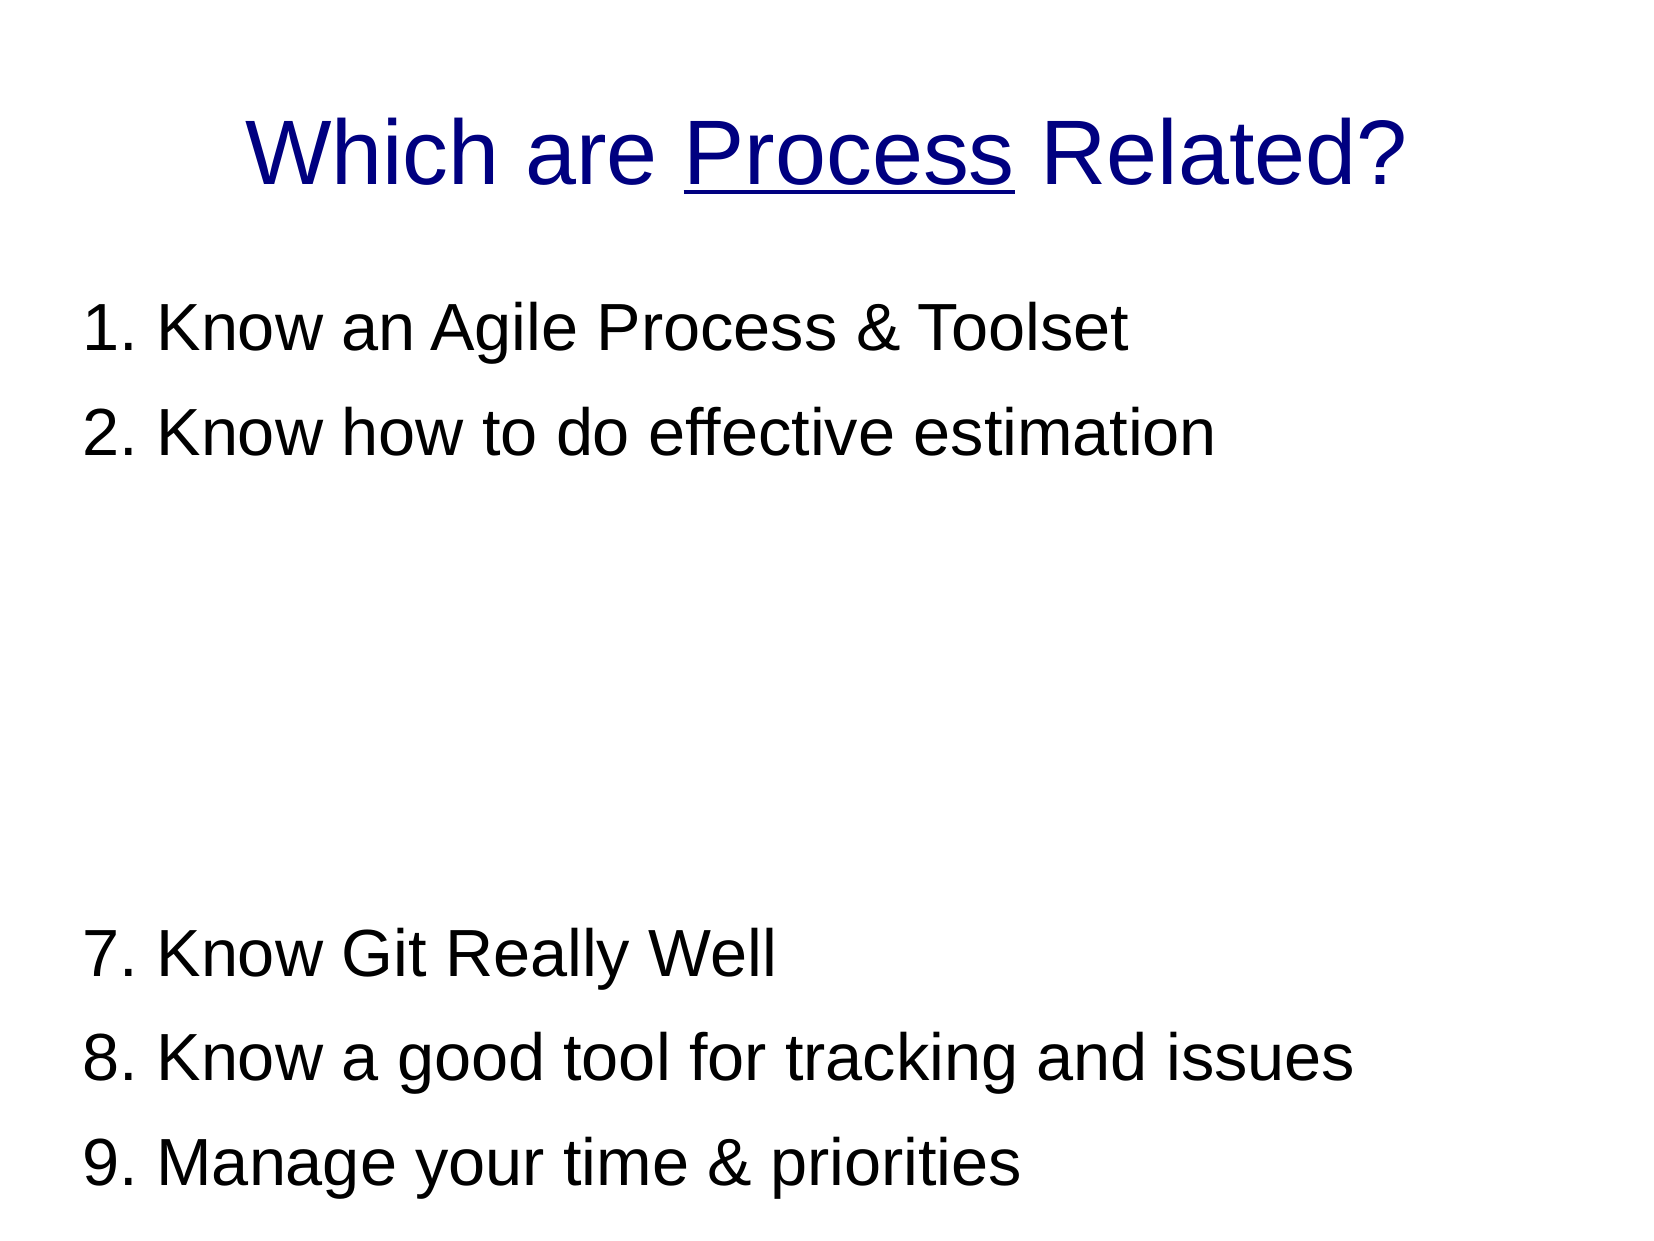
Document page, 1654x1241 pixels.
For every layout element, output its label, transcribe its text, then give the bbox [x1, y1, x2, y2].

title Which are Process Related? [82, 49, 1571, 257]
list 1. Know an Agile Process & Toolset 2. Know how to do effective estimation 7. Know Git Really Well 8. Know a good tool for tracking and issues 9. Manage your time & priorities [82, 290, 1571, 1201]
